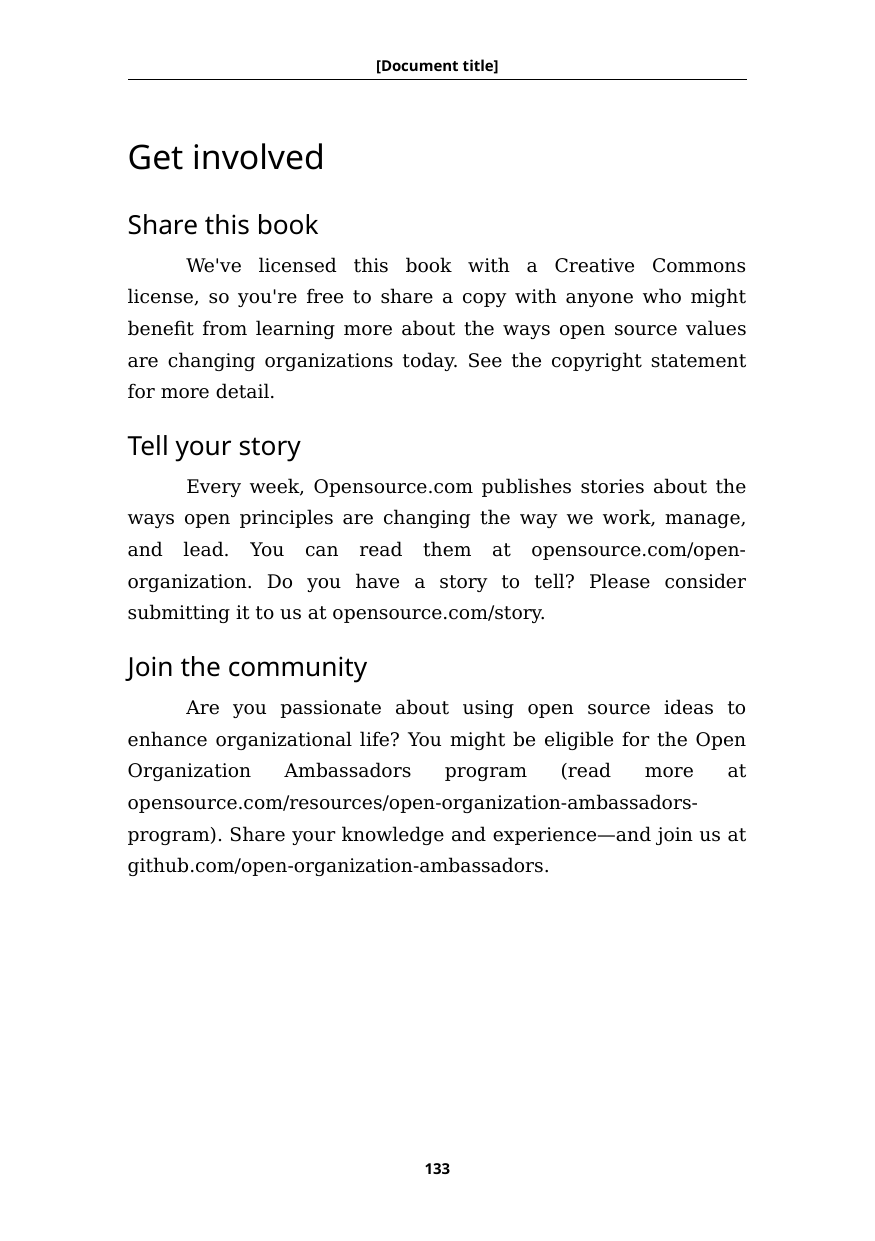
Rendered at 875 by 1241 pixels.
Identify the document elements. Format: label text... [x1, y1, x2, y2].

subtitle Get involved [127, 133, 747, 179]
subtitle Share this book [127, 206, 747, 242]
subtitle Join the community [127, 649, 747, 684]
text We've licensed this book with a Creative Commons license, so you're free to share a copy with anyone who might benefit from learning more about the ways open source values are changing organizations today. See the copyright statement for more detail. [127, 254, 747, 403]
subtitle Tell your story [127, 427, 747, 463]
text Every week, Opensource.com publishes stories about the ways open principles are changing the way we work, manage, and lead. You can read them at opensource.com/open-organization. Do you have a story to tell? Please consider submitting it to us at opensource.com/story. [127, 476, 747, 624]
text Are you passionate about using open source ideas to enhance organizational life? You might be eligible for the Open Organization Ambassadors program (read more at opensource.com/resources/open-organization-ambassadors-program). Share your knowledge and experience—and join us at github.com/open-organization-ambassadors. [127, 697, 747, 877]
